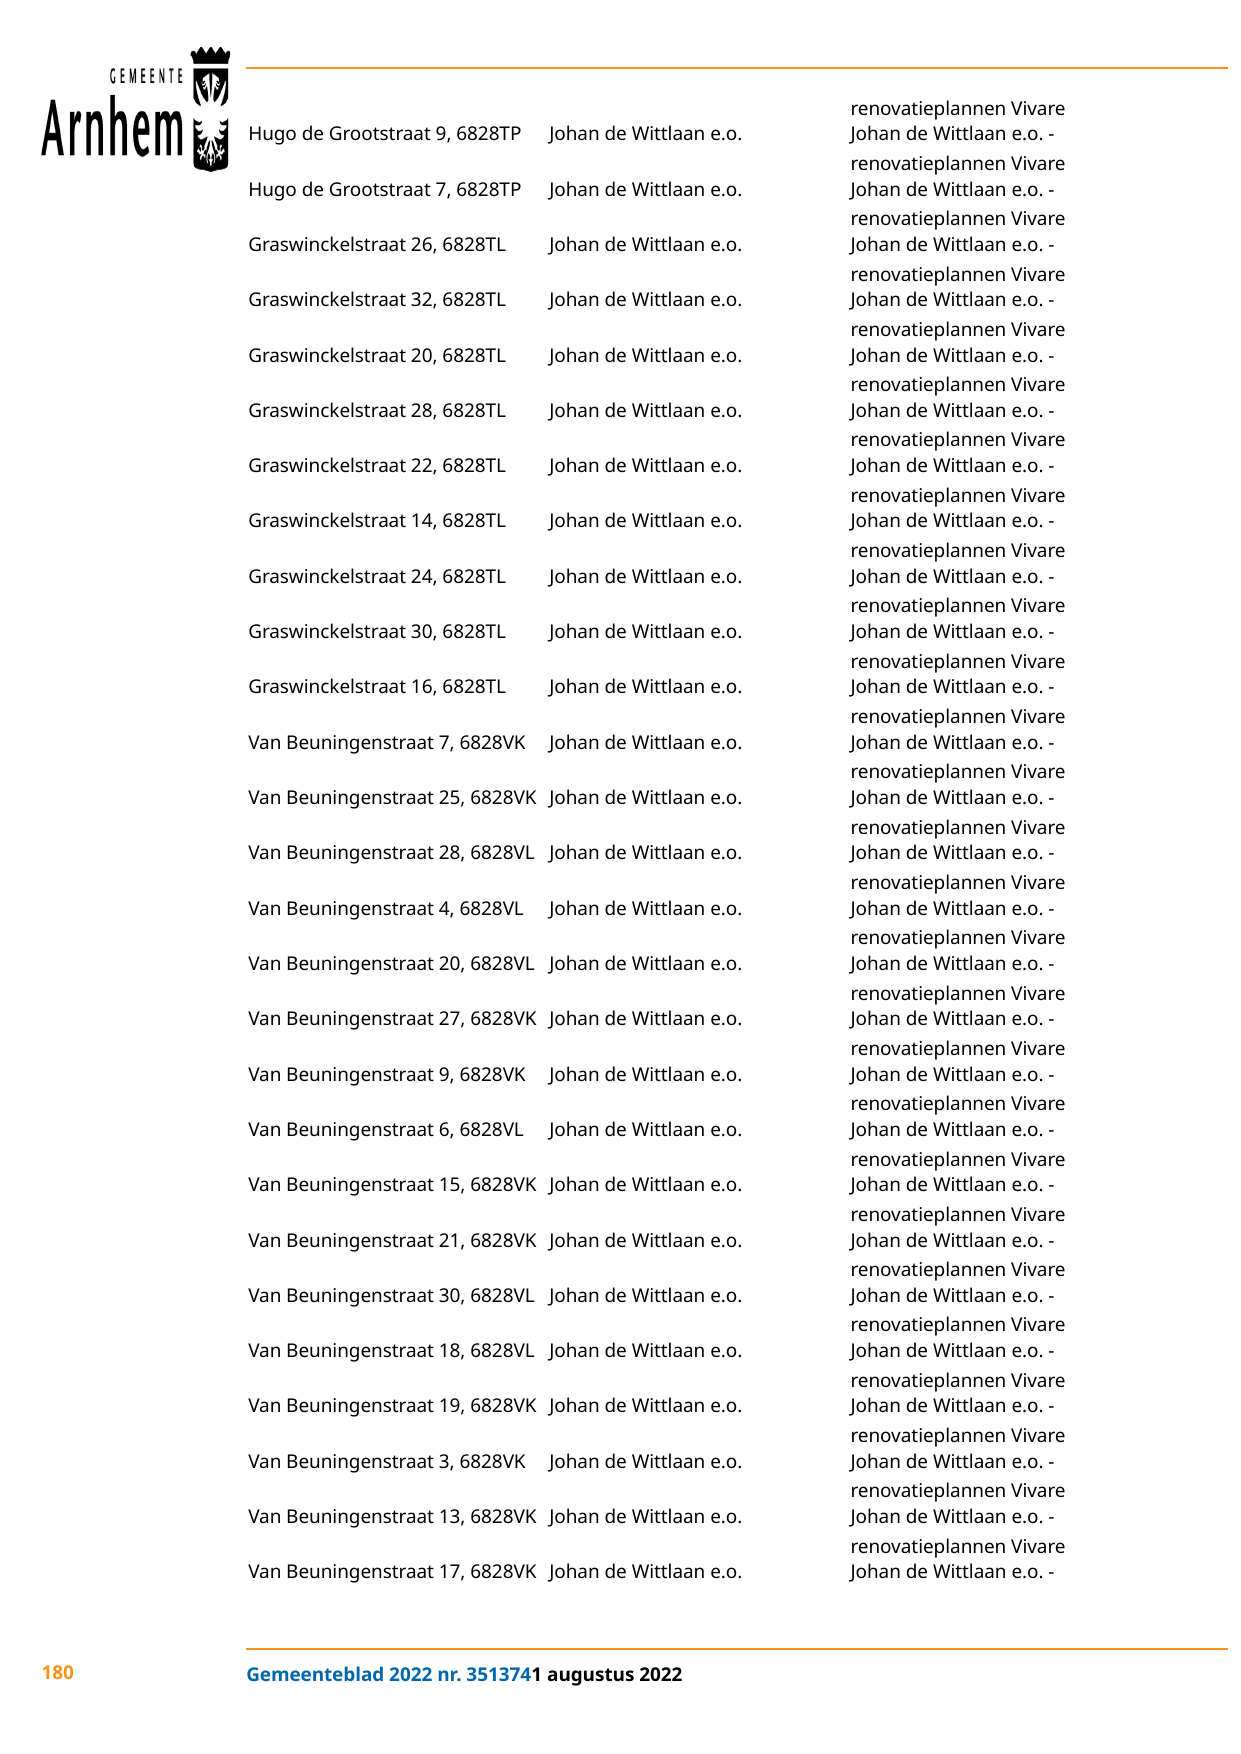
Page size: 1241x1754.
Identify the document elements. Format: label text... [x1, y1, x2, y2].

table_cell Graswinckelstraat 26, 6828TL [248, 231, 549, 286]
table_cell Johan de Wittlaan e.o. - renovatieplannen Vivare [850, 1282, 1152, 1337]
table_cell Johan de Wittlaan e.o. - renovatieplannen Vivare [850, 784, 1152, 839]
table_cell Johan de Wittlaan e.o. - renovatieplannen Vivare [850, 1171, 1152, 1227]
table_cell Graswinckelstraat 28, 6828TL [248, 397, 549, 452]
table_cell Van Beuningenstraat 25, 6828VK [248, 784, 549, 839]
table_cell Johan de Wittlaan e.o. [549, 397, 850, 452]
table_cell Johan de Wittlaan e.o. - renovatieplannen Vivare [850, 286, 1152, 342]
table_cell Johan de Wittlaan e.o. [549, 895, 850, 950]
table_cell Graswinckelstraat 22, 6828TL [248, 453, 549, 508]
table_cell Johan de Wittlaan e.o. [549, 1061, 850, 1116]
table_cell Johan de Wittlaan e.o. [549, 1559, 850, 1584]
table_cell Johan de Wittlaan e.o. - renovatieplannen Vivare [850, 397, 1152, 452]
table_cell Johan de Wittlaan e.o. - renovatieplannen Vivare [850, 1006, 1152, 1061]
table_cell Van Beuningenstraat 27, 6828VK [248, 1006, 549, 1061]
table_cell Johan de Wittlaan e.o. [549, 1503, 850, 1559]
table_cell Johan de Wittlaan e.o. - renovatieplannen Vivare [850, 1061, 1152, 1116]
table_cell Van Beuningenstraat 30, 6828VL [248, 1282, 549, 1337]
table_cell Johan de Wittlaan e.o. [850, 1559, 1152, 1584]
table_cell Johan de Wittlaan e.o. [549, 176, 850, 231]
table_cell Van Beuningenstraat 4, 6828VL [248, 895, 549, 950]
table_cell Johan de Wittlaan e.o. [549, 121, 850, 176]
table_cell Johan de Wittlaan e.o. - renovatieplannen Vivare [850, 618, 1152, 674]
table_cell Johan de Wittlaan e.o. [549, 618, 850, 674]
picture [41, 47, 231, 172]
table_cell Johan de Wittlaan e.o. [549, 950, 850, 1006]
table_cell Johan de Wittlaan e.o. - renovatieplannen Vivare [850, 1393, 1152, 1448]
table_cell Van Beuningenstraat 19, 6828VK [248, 1393, 549, 1448]
table_cell Van Beuningenstraat 18, 6828VL [248, 1338, 549, 1393]
table_cell [248, 95, 549, 121]
table_cell Graswinckelstraat 14, 6828TL [248, 508, 549, 563]
table_cell Van Beuningenstraat 9, 6828VK [248, 1061, 549, 1116]
table_cell Johan de Wittlaan e.o. - renovatieplannen Vivare [850, 729, 1152, 784]
table_cell Graswinckelstraat 16, 6828TL [248, 674, 549, 729]
table_cell Johan de Wittlaan e.o. [549, 231, 850, 286]
table_cell Johan de Wittlaan e.o. - renovatieplannen Vivare [850, 1503, 1152, 1559]
table_cell Van Beuningenstraat 21, 6828VK [248, 1227, 549, 1282]
table_cell Johan de Wittlaan e.o. [549, 729, 850, 784]
table_cell Johan de Wittlaan e.o. [549, 784, 850, 839]
table_cell Johan de Wittlaan e.o. - renovatieplannen Vivare [850, 176, 1152, 231]
table_cell Johan de Wittlaan e.o. [549, 342, 850, 397]
table_cell Van Beuningenstraat 3, 6828VK [248, 1448, 549, 1503]
table_cell Johan de Wittlaan e.o. - renovatieplannen Vivare [850, 342, 1152, 397]
table_cell Johan de Wittlaan e.o. - renovatieplannen Vivare [850, 453, 1152, 508]
table_cell Hugo de Grootstraat 7, 6828TP [248, 176, 549, 231]
table_cell Johan de Wittlaan e.o. - renovatieplannen Vivare [850, 1448, 1152, 1503]
table_cell [549, 95, 850, 121]
table_cell Van Beuningenstraat 6, 6828VL [248, 1116, 549, 1171]
table_cell Johan de Wittlaan e.o. - renovatieplannen Vivare [850, 1116, 1152, 1171]
table_cell Johan de Wittlaan e.o. - renovatieplannen Vivare [850, 950, 1152, 1006]
table_cell Johan de Wittlaan e.o. [549, 1227, 850, 1282]
table_cell Graswinckelstraat 30, 6828TL [248, 618, 549, 674]
table_cell Van Beuningenstraat 13, 6828VK [248, 1503, 549, 1559]
table_cell Johan de Wittlaan e.o. [549, 1006, 850, 1061]
table_cell Johan de Wittlaan e.o. - renovatieplannen Vivare [850, 840, 1152, 895]
table_cell Johan de Wittlaan e.o. [549, 840, 850, 895]
table_cell Johan de Wittlaan e.o. - renovatieplannen Vivare [850, 1227, 1152, 1282]
table_cell Johan de Wittlaan e.o. [549, 563, 850, 618]
table_cell Van Beuningenstraat 7, 6828VK [248, 729, 549, 784]
table_cell Johan de Wittlaan e.o. [549, 1171, 850, 1227]
table_cell Johan de Wittlaan e.o. [549, 1116, 850, 1171]
table_cell Van Beuningenstraat 28, 6828VL [248, 840, 549, 895]
table_cell Johan de Wittlaan e.o. - renovatieplannen Vivare [850, 508, 1152, 563]
table_cell Johan de Wittlaan e.o. - renovatieplannen Vivare [850, 563, 1152, 618]
table_cell Johan de Wittlaan e.o. [549, 1282, 850, 1337]
table_cell Johan de Wittlaan e.o. - renovatieplannen Vivare [850, 674, 1152, 729]
table_cell Johan de Wittlaan e.o. [549, 286, 850, 342]
table_cell Johan de Wittlaan e.o. [549, 1338, 850, 1393]
table_cell Graswinckelstraat 32, 6828TL [248, 286, 549, 342]
table_cell Van Beuningenstraat 17, 6828VK [248, 1559, 549, 1584]
table_cell Johan de Wittlaan e.o. [549, 674, 850, 729]
table_cell Johan de Wittlaan e.o. [549, 1393, 850, 1448]
table_cell Johan de Wittlaan e.o. [549, 1448, 850, 1503]
table_cell Johan de Wittlaan e.o. [549, 453, 850, 508]
table_cell Hugo de Grootstraat 9, 6828TP [248, 121, 549, 176]
table_cell Johan de Wittlaan e.o. - renovatieplannen Vivare [850, 1338, 1152, 1393]
table_cell - renovatieplannen Vivare [850, 95, 1152, 121]
table_cell Johan de Wittlaan e.o. [549, 508, 850, 563]
table_cell Graswinckelstraat 20, 6828TL [248, 342, 549, 397]
table_cell Van Beuningenstraat 15, 6828VK [248, 1171, 549, 1227]
table_cell Johan de Wittlaan e.o. - renovatieplannen Vivare [850, 121, 1152, 176]
table_cell Johan de Wittlaan e.o. - renovatieplannen Vivare [850, 231, 1152, 286]
table_cell Johan de Wittlaan e.o. - renovatieplannen Vivare [850, 895, 1152, 950]
table_cell Van Beuningenstraat 20, 6828VL [248, 950, 549, 1006]
table_cell Graswinckelstraat 24, 6828TL [248, 563, 549, 618]
